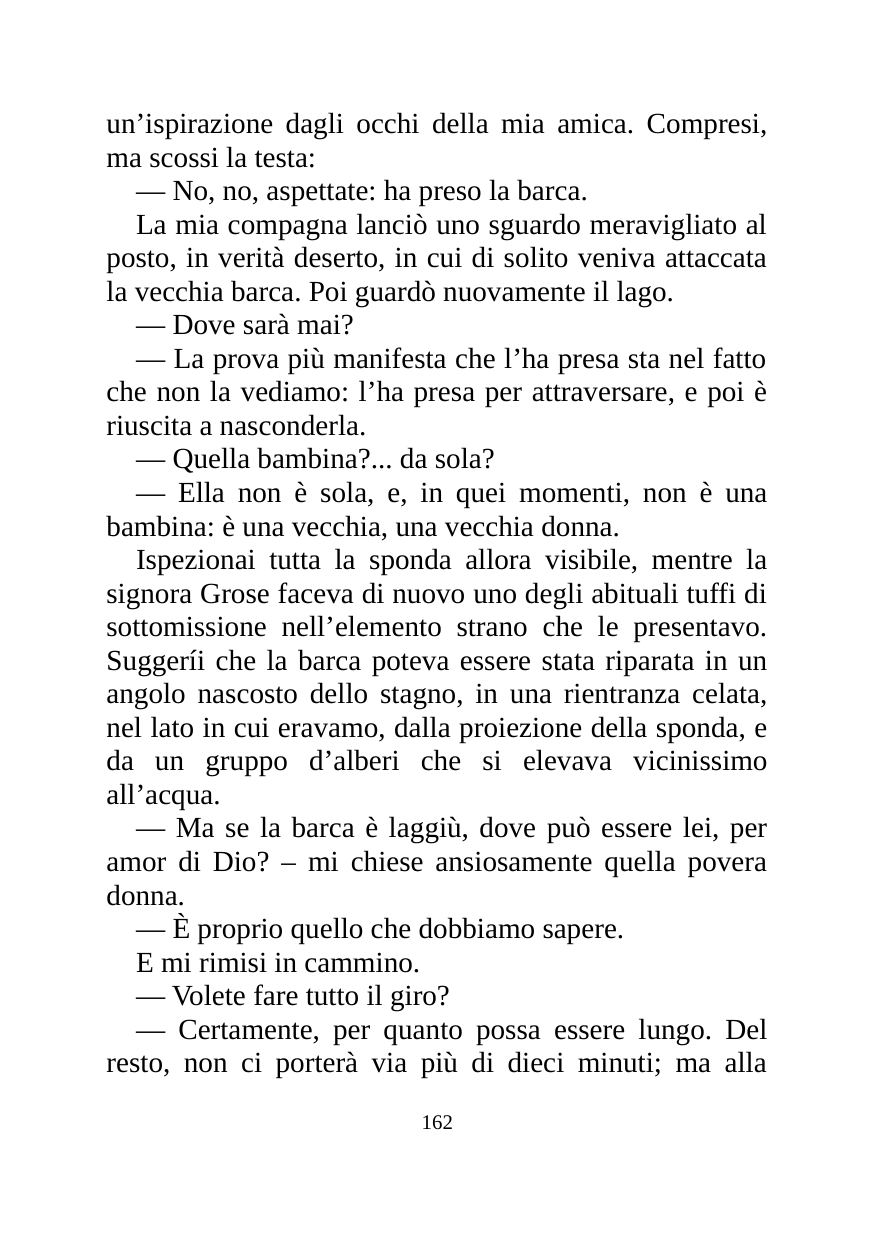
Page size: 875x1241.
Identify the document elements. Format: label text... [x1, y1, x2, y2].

text — Certamente, per quanto possa essere lungo. Del resto, non ci porterà via più di dieci minuti; ma alla [106, 1012, 768, 1079]
text Ispezionai tutta la sponda allora visibile, mentre la signora Grose faceva di nuovo uno degli abituali tuffi di sottomissione nell’elemento strano che le presentavo. Suggeríi che la barca poteva essere stata riparata in un angolo nascosto dello stagno, in una rientranza celata, nel lato in cui eravamo, dalla proiezione della sponda, e da un gruppo d’alberi che si elevava vicinissimo all’acqua. [106, 542, 768, 811]
text — Volete fare tutto il giro? [106, 978, 768, 1012]
text La mia compagna lanciò uno sguardo meravigliato al posto, in verità deserto, in cui di solito veniva attaccata la vecchia barca. Poi guardò nuovamente il lago. [106, 207, 768, 307]
text — No, no, aspettate: ha preso la barca. [106, 173, 768, 207]
text un’ispirazione dagli occhi della mia amica. Compresi, ma scossi la testa: [106, 106, 768, 173]
text — Ella non è sola, e, in quei momenti, non è una bambina: è una vecchia, una vecchia donna. [106, 475, 768, 542]
text E mi rimisi in cammino. [106, 945, 768, 978]
text — Quella bambina?... da sola? [106, 442, 768, 475]
text — Dove sarà mai? [106, 307, 768, 341]
text — La prova più manifesta che l’ha presa sta nel fatto che non la vediamo: l’ha presa per attraversare, e poi è riuscita a nasconderla. [106, 341, 768, 442]
text — È proprio quello che dobbiamo sapere. [106, 911, 768, 945]
text — Ma se la barca è laggiù, dove può essere lei, per amor di Dio? – mi chiese ansiosamente quella povera donna. [106, 811, 768, 911]
